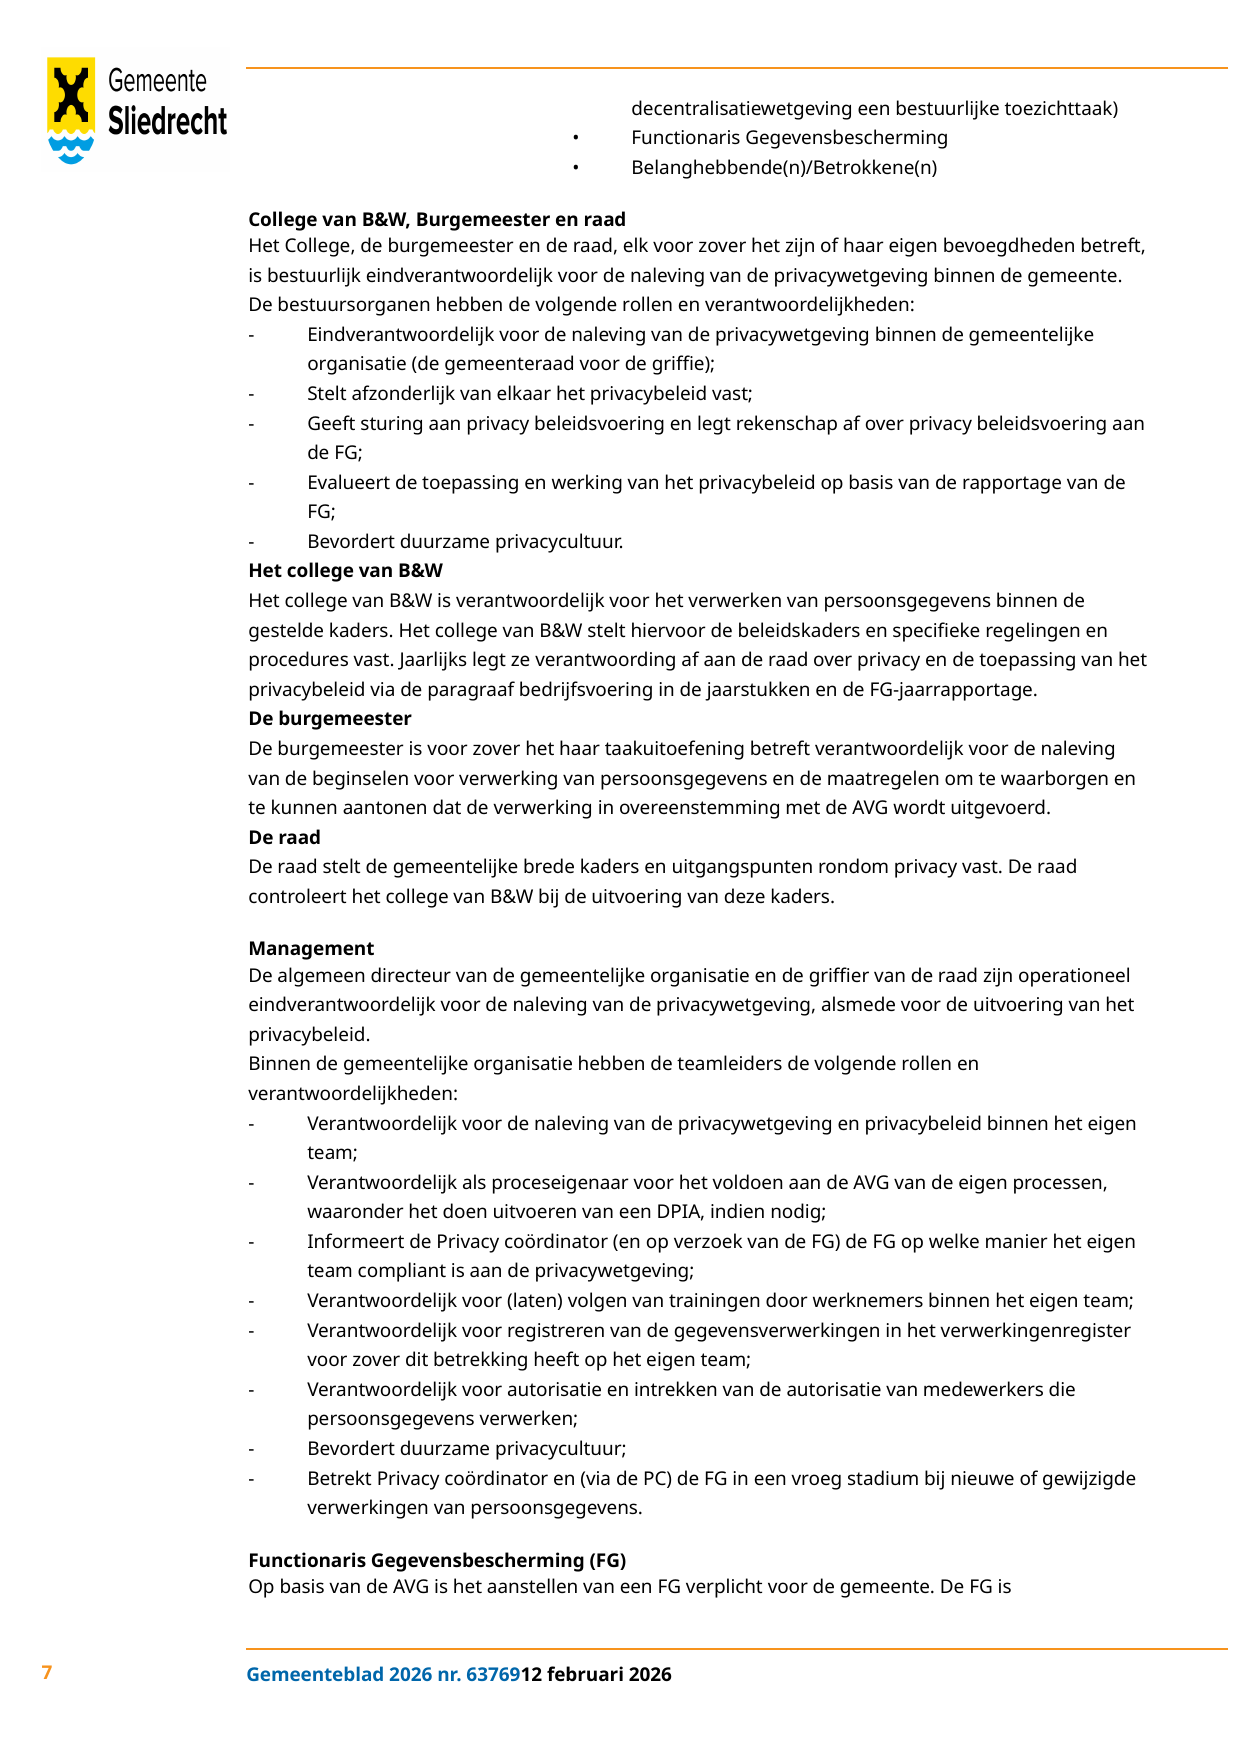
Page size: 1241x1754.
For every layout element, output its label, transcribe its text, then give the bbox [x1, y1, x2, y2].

text Op basis van de AVG is het aanstellen van een FG verplicht voor de gemeente. De FG is [248, 1573, 1152, 1599]
text Management [248, 933, 1152, 962]
list Betrekt Privacy coördinator en (via de PC) de FG in een vroeg stadium bij nieuwe of gewijzigde verwerkingen van persoonsgegevens. [248, 1465, 1152, 1520]
text De burgemeester [248, 706, 1152, 731]
text Het college van B&W [248, 558, 1152, 583]
list Eindverantwoordelijk voor de naleving van de privacywetgeving binnen de gemeentelijke organisatie (de gemeenteraad voor de griffie); [248, 321, 1152, 376]
list Verantwoordelijk als proceseigenaar voor het voldoen aan de AVG van de eigen processen, waaronder het doen uitvoeren van een DPIA, indien nodig; [248, 1169, 1152, 1224]
text Binnen de gemeentelijke organisatie hebben de teamleiders de volgende rollen en verantwoordelijkheden: [248, 1051, 1152, 1106]
list Verantwoordelijk voor (laten) volgen van trainingen door werknemers binnen het eigen team; [248, 1287, 1152, 1313]
list Bevordert duurzame privacycultuur; [248, 1435, 1152, 1461]
list Evalueert de toepassing en werking van het privacybeleid op basis van de rapportage van de FG; [248, 469, 1152, 524]
table_cell [248, 95, 572, 180]
list Bevordert duurzame privacycultuur. [248, 528, 1152, 554]
list Verantwoordelijk voor autorisatie en intrekken van de autorisatie van medewerkers die persoonsgegevens verwerken; [248, 1376, 1152, 1431]
picture [41, 47, 231, 172]
text De raad stelt de gemeentelijke brede kaders en uitgangspunten rondom privacy vast. De raad controleert het college van B&W bij de uitvoering van deze kaders. [248, 853, 1152, 909]
table_cell decentralisatiewetgeving een bestuurlijke toezichttaak) Functionaris Gegevensbescherming Belanghebbende(n)/Betrokkene(n) [572, 95, 1152, 180]
list Stelt afzonderlijk van elkaar het privacybeleid vast; [248, 380, 1152, 406]
text Functionaris Gegevensbescherming (FG) [248, 1545, 1152, 1573]
list Verantwoordelijk voor de naleving van de privacywetgeving en privacybeleid binnen het eigen team; [248, 1110, 1152, 1165]
list Verantwoordelijk voor registreren van de gegevensverwerkingen in het verwerkingenregister voor zover dit betrekking heeft op het eigen team; [248, 1317, 1152, 1372]
text Het college van B&W is verantwoordelijk voor het verwerken van persoonsgegevens binnen de gestelde kaders. Het college van B&W stelt hiervoor de beleidskaders en specifieke regelingen en procedures vast. Jaarlijks legt ze verantwoording af aan de raad over privacy en de toepassing van het privacybeleid via de paragraaf bedrijfsvoering in de jaarstukken en de FG-jaarrapportage. [248, 587, 1152, 702]
text De algemeen directeur van de gemeentelijke organisatie en de griffier van de raad zijn operationeel eindverantwoordelijk voor de naleving van de privacywetgeving, alsmede voor de uitvoering van het privacybeleid. [248, 962, 1152, 1047]
text De burgemeester is voor zover het haar taakuitoefening betreft verantwoordelijk voor de naleving van de beginselen voor verwerking van persoonsgegevens en de maatregelen om te waarborgen en te kunnen aantonen dat de verwerking in overeenstemming met de AVG wordt uitgevoerd. [248, 735, 1152, 820]
text De raad [248, 824, 1152, 849]
text Het College, de burgemeester en de raad, elk voor zover het zijn of haar eigen bevoegdheden betreft, is bestuurlijk eindverantwoordelijk voor de naleving van de privacywetgeving binnen de gemeente. De bestuursorganen hebben de volgende rollen en verantwoordelijkheden: [248, 232, 1152, 317]
list Geeft sturing aan privacy beleidsvoering en legt rekenschap af over privacy beleidsvoering aan de FG; [248, 410, 1152, 465]
text College van B&W, Burgemeester en raad [248, 204, 1152, 232]
list Informeert de Privacy coördinator (en op verzoek van de FG) de FG op welke manier het eigen team compliant is aan de privacywetgeving; [248, 1228, 1152, 1283]
